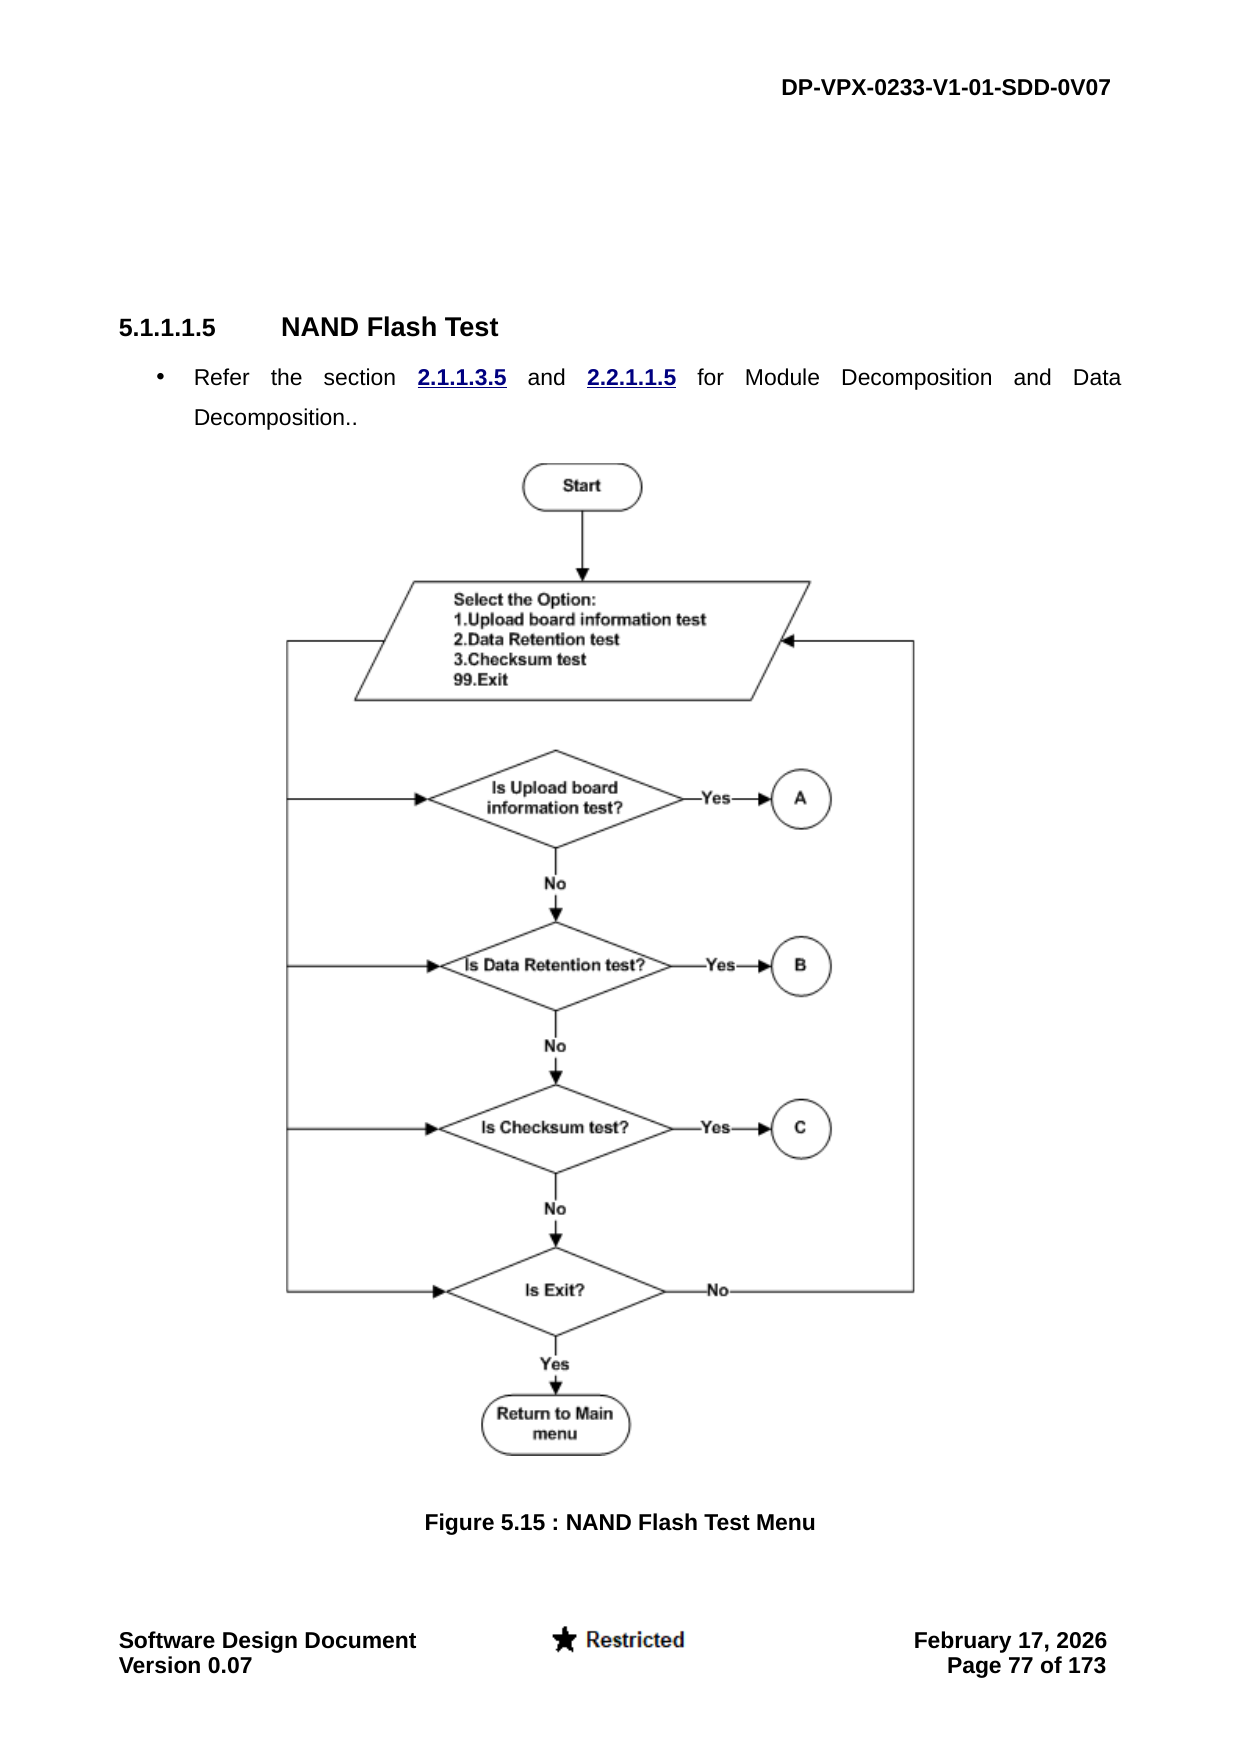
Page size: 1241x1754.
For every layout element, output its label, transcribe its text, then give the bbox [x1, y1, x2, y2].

picture [542, 1617, 698, 1662]
list Refer the section 2.1.1.3.5 and 2.2.1.1.5 for Module Decomposition and Data Decomposition.. [156, 364, 1122, 430]
text Figure 5.15 : NAND Flash Test Menu [118, 1509, 1122, 1535]
subtitle NAND Flash Test [118, 311, 1122, 342]
picture [286, 463, 915, 1456]
